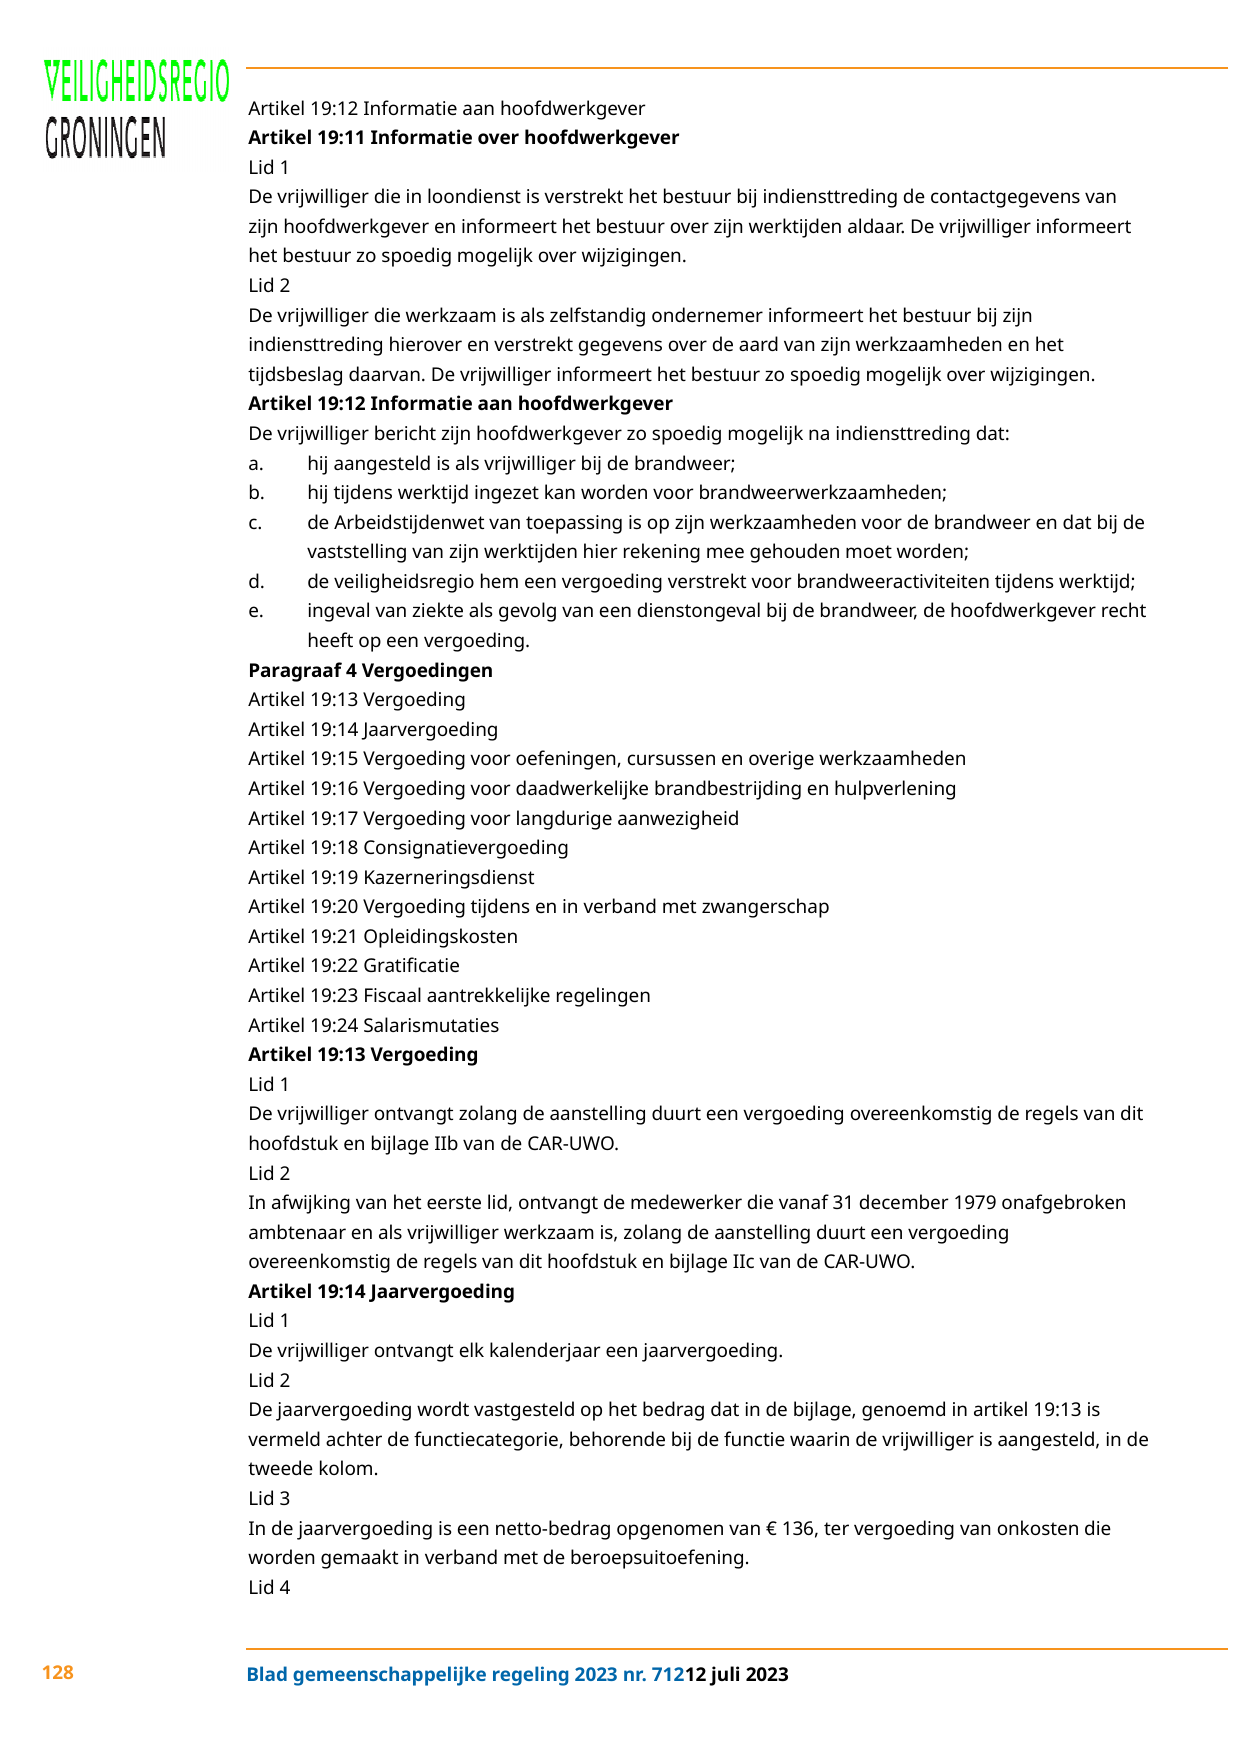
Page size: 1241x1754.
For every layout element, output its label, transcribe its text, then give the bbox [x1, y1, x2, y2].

text Lid 2 [248, 1367, 1152, 1393]
text Artikel 19:21 Opleidingskosten [248, 923, 1152, 949]
list hij tijdens werktijd ingezet kan worden voor brandweerwerkzaamheden; [248, 479, 1152, 505]
text Artikel 19:13 Vergoeding [248, 686, 1152, 712]
text Artikel 19:15 Vergoeding voor oefeningen, cursussen en overige werkzaamheden [248, 746, 1152, 771]
text Artikel 19:22 Gratificatie [248, 953, 1152, 978]
text De vrijwilliger bericht zijn hoofdwerkgever zo spoedig mogelijk na indiensttreding dat: [248, 420, 1152, 446]
text Artikel 19:12 Informatie aan hoofdwerkgever [248, 95, 1152, 121]
text Artikel 19:19 Kazerneringsdienst [248, 864, 1152, 890]
text Artikel 19:14 Jaarvergoeding [248, 716, 1152, 742]
text De vrijwilliger ontvangt zolang de aanstelling duurt een vergoeding overeenkomstig de regels van dit hoofdstuk en bijlage IIb van de CAR-UWO. [248, 1101, 1152, 1156]
text Artikel 19:13 Vergoeding [248, 1041, 1152, 1067]
text Artikel 19:11 Informatie over hoofdwerkgever [248, 124, 1152, 150]
text In de jaarvergoeding is een netto-bedrag opgenomen van € 136, ter vergoeding van onkosten die worden gemaakt in verband met de beroepsuitoefening. [248, 1515, 1152, 1570]
text Lid 4 [248, 1574, 1152, 1600]
picture [41, 47, 231, 172]
text Lid 3 [248, 1485, 1152, 1511]
text Artikel 19:16 Vergoeding voor daadwerkelijke brandbestrijding en hulpverlening [248, 775, 1152, 801]
text Artikel 19:14 Jaarvergoeding [248, 1278, 1152, 1304]
list ingeval van ziekte als gevolg van een dienstongeval bij de brandweer, de hoofdwerkgever recht heeft op een vergoeding. [248, 598, 1152, 653]
text Lid 2 [248, 1160, 1152, 1186]
text Lid 2 [248, 272, 1152, 298]
text Lid 1 [248, 1308, 1152, 1333]
list de veiligheidsregio hem een vergoeding verstrekt voor brandweeractiviteiten tijdens werktijd; [248, 568, 1152, 594]
list hij aangesteld is als vrijwilliger bij de brandweer; [248, 450, 1152, 476]
list de Arbeidstijdenwet van toepassing is op zijn werkzaamheden voor de brandweer en dat bij de vaststelling van zijn werktijden hier rekening mee gehouden moet worden; [248, 509, 1152, 564]
text De vrijwilliger ontvangt elk kalenderjaar een jaarvergoeding. [248, 1337, 1152, 1363]
text Lid 1 [248, 154, 1152, 180]
text In afwijking van het eerste lid, ontvangt de medewerker die vanaf 31 december 1979 onafgebroken ambtenaar en als vrijwilliger werkzaam is, zolang de aanstelling duurt een vergoeding overeenkomstig de regels van dit hoofdstuk en bijlage IIc van de CAR-UWO. [248, 1189, 1152, 1274]
text De vrijwilliger die werkzaam is als zelfstandig ondernemer informeert het bestuur bij zijn indiensttreding hierover en verstrekt gegevens over de aard van zijn werkzaamheden en het tijdsbeslag daarvan. De vrijwilliger informeert het bestuur zo spoedig mogelijk over wijzigingen. [248, 302, 1152, 387]
text Artikel 19:23 Fiscaal aantrekkelijke regelingen [248, 982, 1152, 1008]
text Artikel 19:12 Informatie aan hoofdwerkgever [248, 391, 1152, 416]
text Paragraaf 4 Vergoedingen [248, 657, 1152, 683]
text Lid 1 [248, 1071, 1152, 1097]
text Artikel 19:20 Vergoeding tijdens en in verband met zwangerschap [248, 893, 1152, 919]
text De jaarvergoeding wordt vastgesteld op het bedrag dat in de bijlage, genoemd in artikel 19:13 is vermeld achter de functiecategorie, behorende bij de functie waarin de vrijwilliger is aangesteld, in de tweede kolom. [248, 1396, 1152, 1481]
text Artikel 19:18 Consignatievergoeding [248, 834, 1152, 860]
text Artikel 19:24 Salarismutaties [248, 1012, 1152, 1038]
text De vrijwilliger die in loondienst is verstrekt het bestuur bij indiensttreding de contactgegevens van zijn hoofdwerkgever en informeert het bestuur over zijn werktijden aldaar. De vrijwilliger informeert het bestuur zo spoedig mogelijk over wijzigingen. [248, 183, 1152, 268]
text Artikel 19:17 Vergoeding voor langdurige aanwezigheid [248, 805, 1152, 831]
